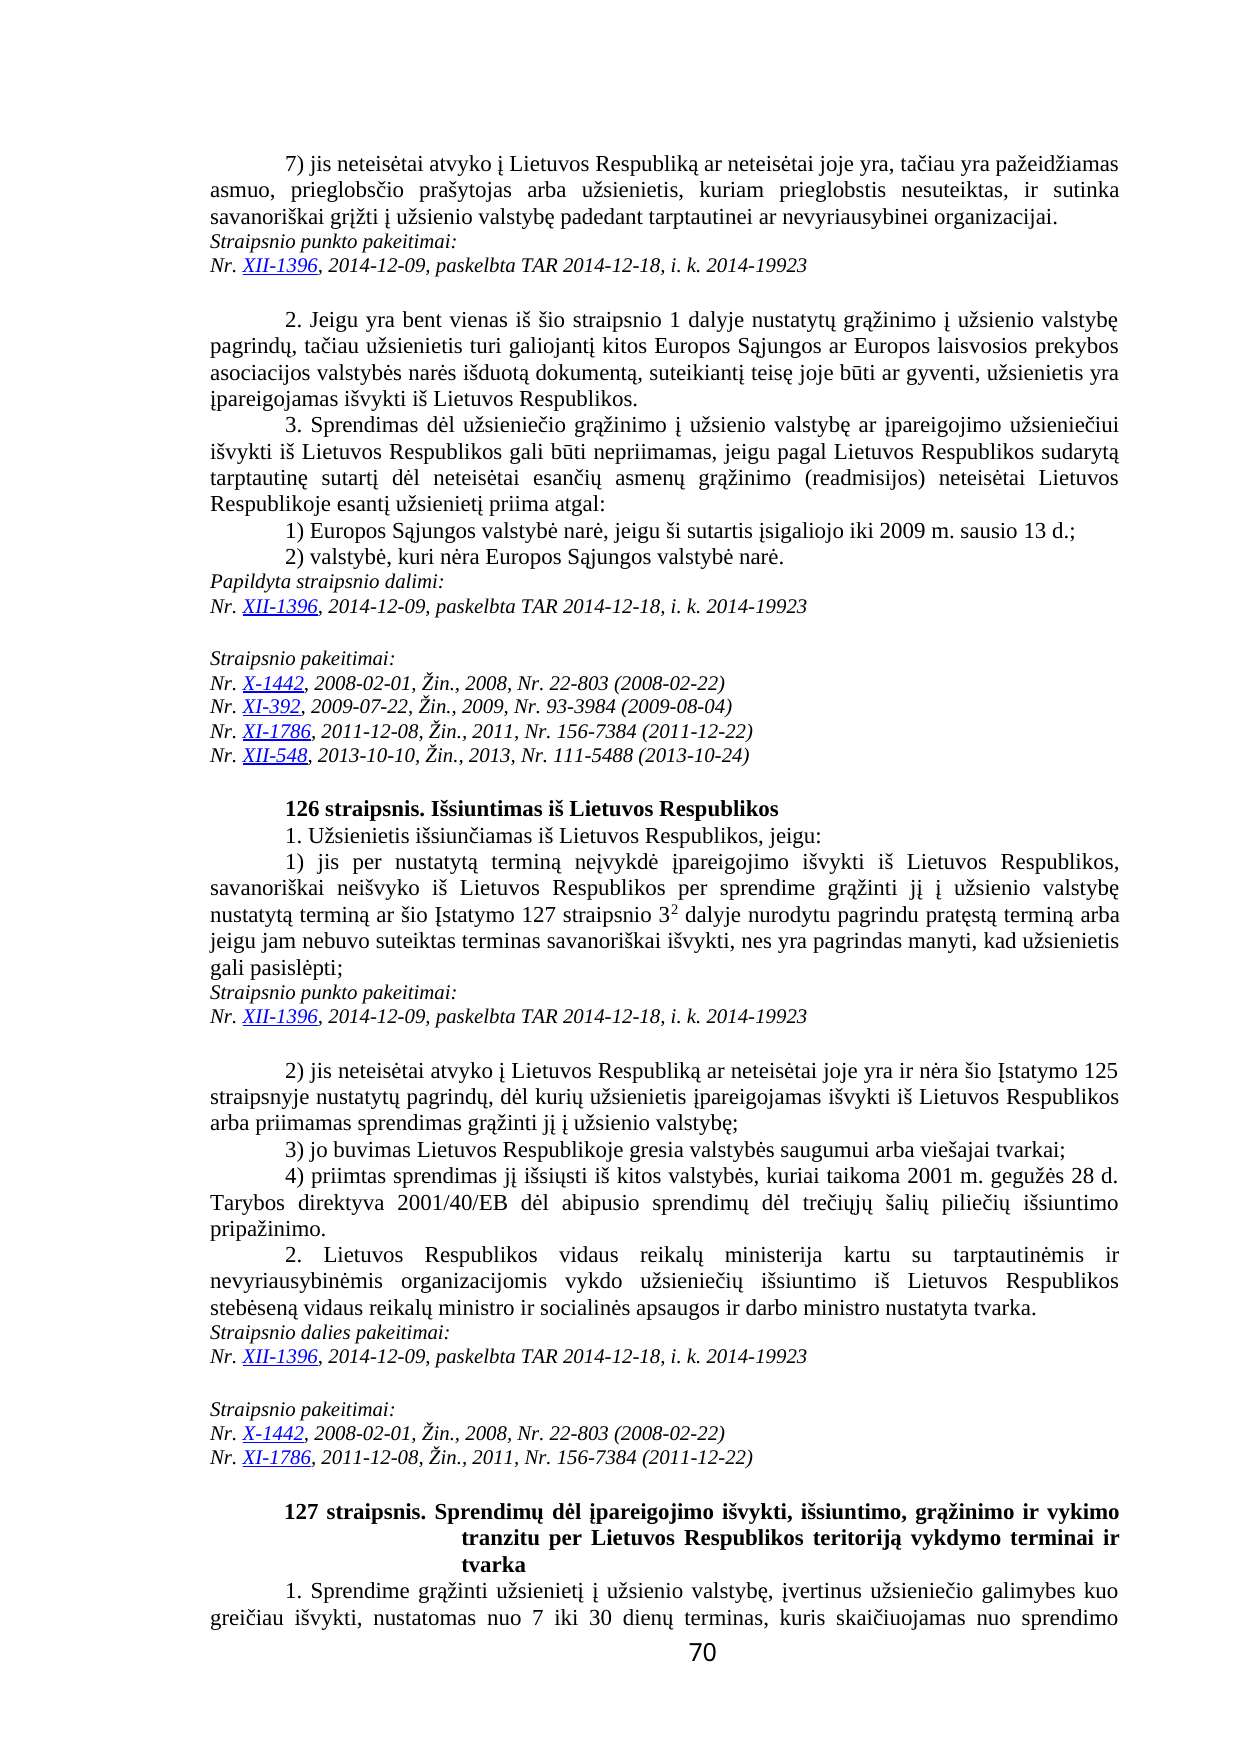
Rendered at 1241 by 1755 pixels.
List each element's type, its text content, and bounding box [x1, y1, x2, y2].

text Straipsnio punkto pakeitimai: [210, 980, 1120, 1004]
text 1) jis per nustatytą terminą neįvykdė įpareigojimo išvykti iš Lietuvos Respublikos, savanoriškai neišvyko iš Lietuvos Respublikos per sprendime grąžinti jį į užsienio valstybę nustatytą terminą ar šio Įstatymo 127 straipsnio 32 dalyje nurodytu pagrindu pratęstą terminą arba jeigu jam nebuvo suteiktas terminas savanoriškai išvykti, nes yra pagrindas manyti, kad užsienietis gali pasislėpti; [210, 848, 1120, 980]
text 127 straipsnis. Sprendimų dėl įpareigojimo išvykti, išsiuntimo, grąžinimo ir vykimo tranzitu per Lietuvos Respublikos teritoriją vykdymo terminai ir tvarka [284, 1498, 1120, 1577]
text 7) jis neteisėtai atvyko į Lietuvos Respubliką ar neteisėtai joje yra, tačiau yra pažeidžiamas asmuo, prieglobsčio prašytojas arba užsienietis, kuriam prieglobstis nesuteiktas, ir sutinka savanoriškai grįžti į užsienio valstybę padedant tarptautinei ar nevyriausybinei organizacijai. [210, 150, 1120, 229]
text Nr. XII-548, 2013-10-10, Žin., 2013, Nr. 111-5488 (2013-10-24) [210, 743, 1120, 767]
text Nr. XI-1786, 2011-12-08, Žin., 2011, Nr. 156-7384 (2011-12-22) [210, 718, 1120, 743]
text Nr. XII-1396, 2014-12-09, paskelbta TAR 2014-12-18, i. k. 2014-19923 [210, 1344, 1120, 1368]
text 2. Jeigu yra bent vienas iš šio straipsnio 1 dalyje nustatytų grąžinimo į užsienio valstybę pagrindų, tačiau užsienietis turi galiojantį kitos Europos Sąjungos ar Europos laisvosios prekybos asociacijos valstybės narės išduotą dokumentą, suteikiantį teisę joje būti ar gyventi, užsienietis yra įpareigojamas išvykti iš Lietuvos Respublikos. [210, 306, 1120, 411]
text Straipsnio pakeitimai: [210, 646, 1120, 670]
text 3. Sprendimas dėl užsieniečio grąžinimo į užsienio valstybę ar įpareigojimo užsieniečiui išvykti iš Lietuvos Respublikos gali būti nepriimamas, jeigu pagal Lietuvos Respublikos sudarytą tarptautinę sutartį dėl neteisėtai esančių asmenų grąžinimo (readmisijos) neteisėtai Lietuvos Respublikoje esantį užsienietį priima atgal: [210, 411, 1120, 517]
text Nr. XI-1786, 2011-12-08, Žin., 2011, Nr. 156-7384 (2011-12-22) [210, 1445, 1120, 1469]
text Straipsnio pakeitimai: [210, 1397, 1120, 1421]
text Nr. X-1442, 2008-02-01, Žin., 2008, Nr. 22-803 (2008-02-22) [210, 670, 1120, 694]
text Papildyta straipsnio dalimi: [210, 569, 1120, 593]
text 4) priimtas sprendimas jį išsiųsti iš kitos valstybės, kuriai taikoma 2001 m. gegužės 28 d. Tarybos direktyva 2001/40/EB dėl abipusio sprendimų dėl trečiųjų šalių piliečių išsiuntimo pripažinimo. [210, 1162, 1120, 1241]
text Nr. XII-1396, 2014-12-09, paskelbta TAR 2014-12-18, i. k. 2014-19923 [210, 593, 1120, 618]
text 1. Sprendime grąžinti užsienietį į užsienio valstybę, įvertinus užsieniečio galimybes kuo greičiau išvykti, nustatomas nuo 7 iki 30 dienų terminas, kuris skaičiuojamas nuo sprendimo [210, 1577, 1120, 1630]
text 2) valstybė, kuri nėra Europos Sąjungos valstybė narė. [210, 543, 1120, 569]
text 1. Užsienietis išsiunčiamas iš Lietuvos Respublikos, jeigu: [210, 822, 1120, 848]
text 2) jis neteisėtai atvyko į Lietuvos Respubliką ar neteisėtai joje yra ir nėra šio Įstatymo 125 straipsnyje nustatytų pagrindų, dėl kurių užsienietis įpareigojamas išvykti iš Lietuvos Respublikos arba priimamas sprendimas grąžinti jį į užsienio valstybę; [210, 1057, 1120, 1136]
text Straipsnio punkto pakeitimai: [210, 229, 1120, 253]
text 1) Europos Sąjungos valstybė narė, jeigu ši sutartis įsigaliojo iki 2009 m. sausio 13 d.; [210, 517, 1120, 543]
text Nr. XII-1396, 2014-12-09, paskelbta TAR 2014-12-18, i. k. 2014-19923 [210, 253, 1120, 277]
text 2. Lietuvos Respublikos vidaus reikalų ministerija kartu su tarptautinėmis ir nevyriausybinėmis organizacijomis vykdo užsieniečių išsiuntimo iš Lietuvos Respublikos stebėseną vidaus reikalų ministro ir socialinės apsaugos ir darbo ministro nustatyta tvarka. [210, 1241, 1120, 1320]
text 3) jo buvimas Lietuvos Respublikoje gresia valstybės saugumui arba viešajai tvarkai; [210, 1136, 1120, 1162]
text Nr. XII-1396, 2014-12-09, paskelbta TAR 2014-12-18, i. k. 2014-19923 [210, 1004, 1120, 1028]
text Nr. XI-392, 2009-07-22, Žin., 2009, Nr. 93-3984 (2009-08-04) [210, 694, 1120, 718]
text 126 straipsnis. Išsiuntimas iš Lietuvos Respublikos [210, 795, 1120, 822]
text Nr. X-1442, 2008-02-01, Žin., 2008, Nr. 22-803 (2008-02-22) [210, 1421, 1120, 1445]
text Straipsnio dalies pakeitimai: [210, 1320, 1120, 1344]
